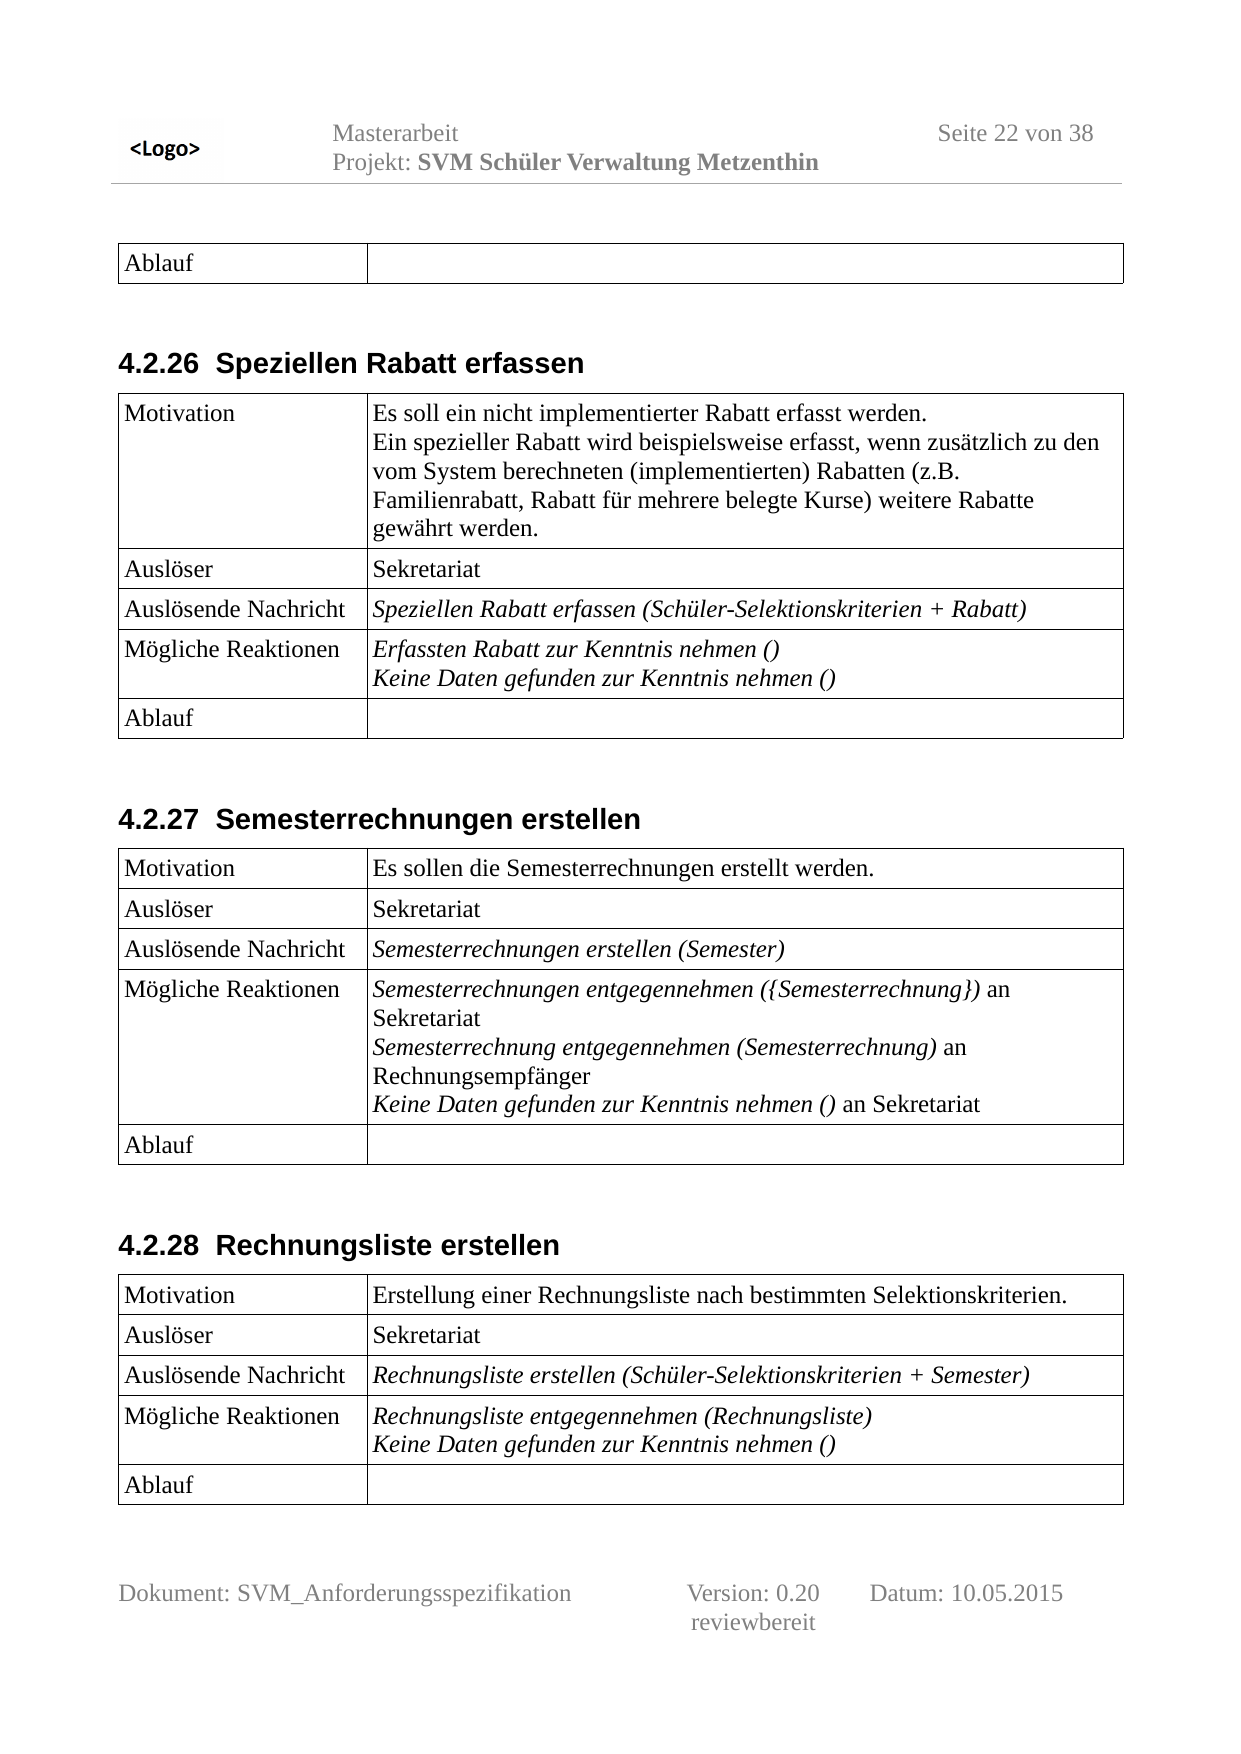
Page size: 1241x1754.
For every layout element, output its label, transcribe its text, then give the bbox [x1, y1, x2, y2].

subtitle Speziellen Rabatt erfassen [118, 347, 1122, 380]
subtitle Semesterrechnungen erstellen [118, 802, 1122, 835]
table_cell Ablauf [119, 1465, 367, 1504]
table_cell [368, 244, 1123, 283]
picture [118, 118, 224, 183]
table_cell Auslöser [119, 889, 367, 928]
table_cell [368, 699, 1123, 738]
table_cell Auslöser [119, 549, 367, 588]
table_cell Semesterrechnungen entgegennehmen ({Semesterrechnung}) an Sekretariat Semesterrechnung entgegennehmen (Semesterrechnung) an Rechnungsempfänger Keine Daten gefunden zur Kenntnis nehmen () an Sekretariat [368, 970, 1123, 1124]
table_header Motivation [119, 1275, 367, 1314]
table_cell Ablauf [119, 699, 367, 738]
table_cell Auslösende Nachricht [119, 589, 367, 628]
table_header Es soll ein nicht implementierter Rabatt erfasst werden. Ein spezieller Rabatt wird beispielsweise erfasst, wenn zusätzlich zu den vom System berechneten (implementierten) Rabatten (z.B. Familienrabatt, Rabatt für mehrere belegte Kurse) weitere Rabatte gewährt werden. [368, 394, 1123, 548]
table_header Motivation [119, 849, 367, 888]
table_cell Semesterrechnungen erstellen (Semester) [368, 929, 1123, 969]
table_cell Sekretariat [368, 1315, 1123, 1355]
table_cell Erfassten Rabatt zur Kenntnis nehmen () Keine Daten gefunden zur Kenntnis nehmen () [368, 630, 1123, 698]
table_cell Mögliche Reaktionen [119, 970, 367, 1124]
table_cell Ablauf [119, 244, 367, 283]
table_cell Auslösende Nachricht [119, 1356, 367, 1395]
subtitle Rechnungsliste erstellen [118, 1228, 1122, 1262]
table_cell Sekretariat [368, 889, 1123, 928]
table_header Motivation [119, 394, 367, 548]
table_cell Ablauf [119, 1125, 367, 1164]
table_cell Auslösende Nachricht [119, 929, 367, 969]
table_cell Speziellen Rabatt erfassen (Schüler-Selektionskriterien + Rabatt) [368, 589, 1123, 628]
table_cell Auslöser [119, 1315, 367, 1355]
table_cell Mögliche Reaktionen [119, 1396, 367, 1464]
table_cell [368, 1465, 1123, 1504]
table_header Erstellung einer Rechnungsliste nach bestimmten Selektionskriterien. [368, 1275, 1123, 1314]
table_cell [368, 1125, 1123, 1164]
table_cell Sekretariat [368, 549, 1123, 588]
table_cell Rechnungsliste erstellen (Schüler-Selektionskriterien + Semester) [368, 1356, 1123, 1395]
table_cell Mögliche Reaktionen [119, 630, 367, 698]
table_header Es sollen die Semesterrechnungen erstellt werden. [368, 849, 1123, 888]
table_cell Rechnungsliste entgegennehmen (Rechnungsliste) Keine Daten gefunden zur Kenntnis nehmen () [368, 1396, 1123, 1464]
